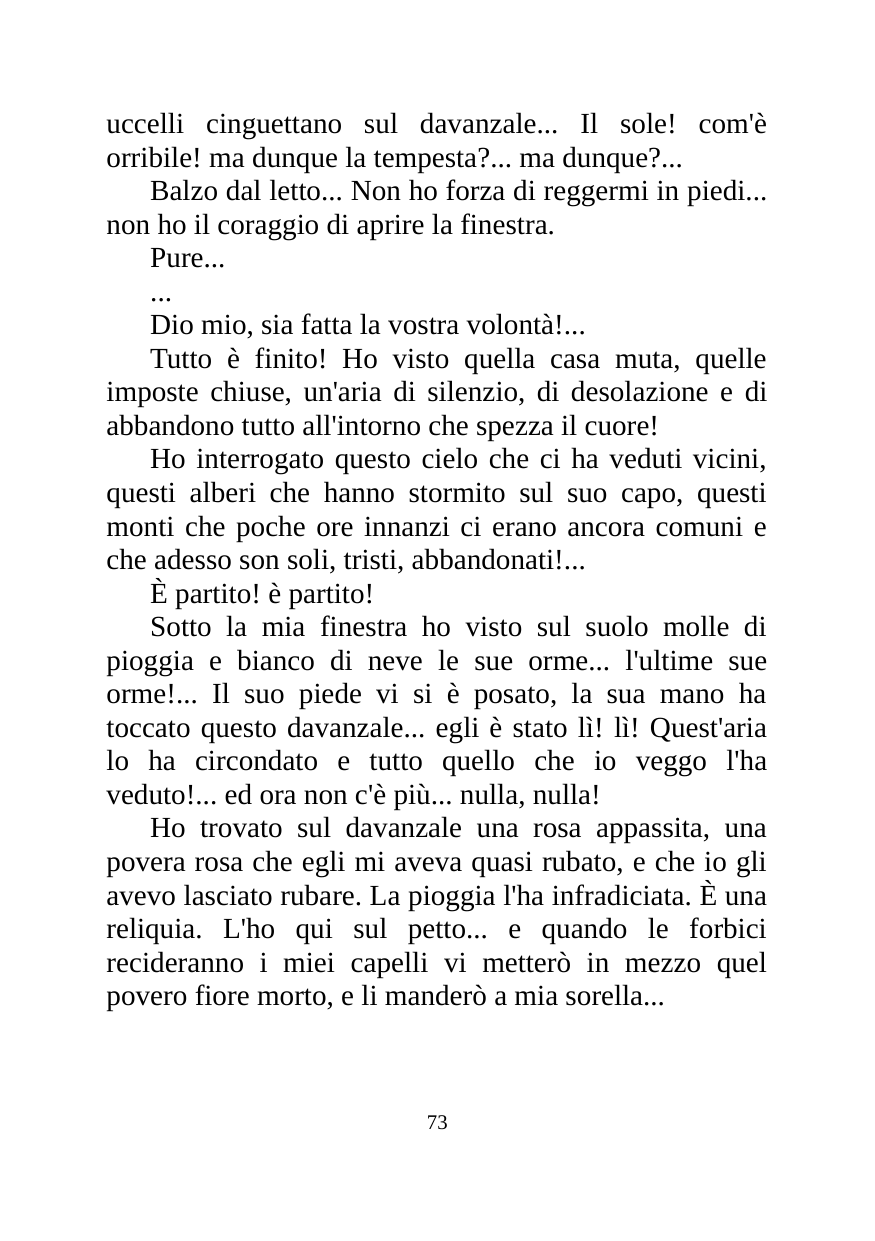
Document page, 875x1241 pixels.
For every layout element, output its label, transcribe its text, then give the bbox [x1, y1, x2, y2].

text ... [106, 274, 768, 307]
text È partito! è partito! [106, 576, 768, 609]
text Pure... [106, 240, 768, 274]
text Balzo dal letto... Non ho forza di reggermi in piedi... non ho il coraggio di aprire la finestra. [106, 173, 768, 240]
text Tutto è finito! Ho visto quella casa muta, quelle imposte chiuse, un'aria di silenzio, di desolazione e di abbandono tutto all'intorno che spezza il cuore! [106, 341, 768, 442]
text Ho interrogato questo cielo che ci ha veduti vicini, questi alberi che hanno stormito sul suo capo, questi monti che poche ore innanzi ci erano ancora comuni e che adesso son soli, tristi, abbandonati!... [106, 442, 768, 576]
text Ho trovato sul davanzale una rosa appassita, una povera rosa che egli mi aveva quasi rubato, e che io gli avevo lasciato rubare. La pioggia l'ha infradiciata. È una reliquia. L'ho qui sul petto... e quando le forbici recideranno i miei capelli vi metterò in mezzo quel povero fiore morto, e li manderò a mia sorella... [106, 811, 768, 1012]
text Sotto la mia finestra ho visto sul suolo molle di pioggia e bianco di neve le sue orme... l'ultime sue orme!... Il suo piede vi si è posato, la sua mano ha toccato questo davanzale... egli è stato lì! lì! Quest'aria lo ha circondato e tutto quello che io veggo l'ha veduto!... ed ora non c'è più... nulla, nulla! [106, 609, 768, 811]
text uccelli cinguettano sul davanzale... Il sole! com'è orribile! ma dunque la tempesta?... ma dunque?... [106, 106, 768, 173]
text Dio mio, sia fatta la vostra volontà!... [106, 307, 768, 341]
